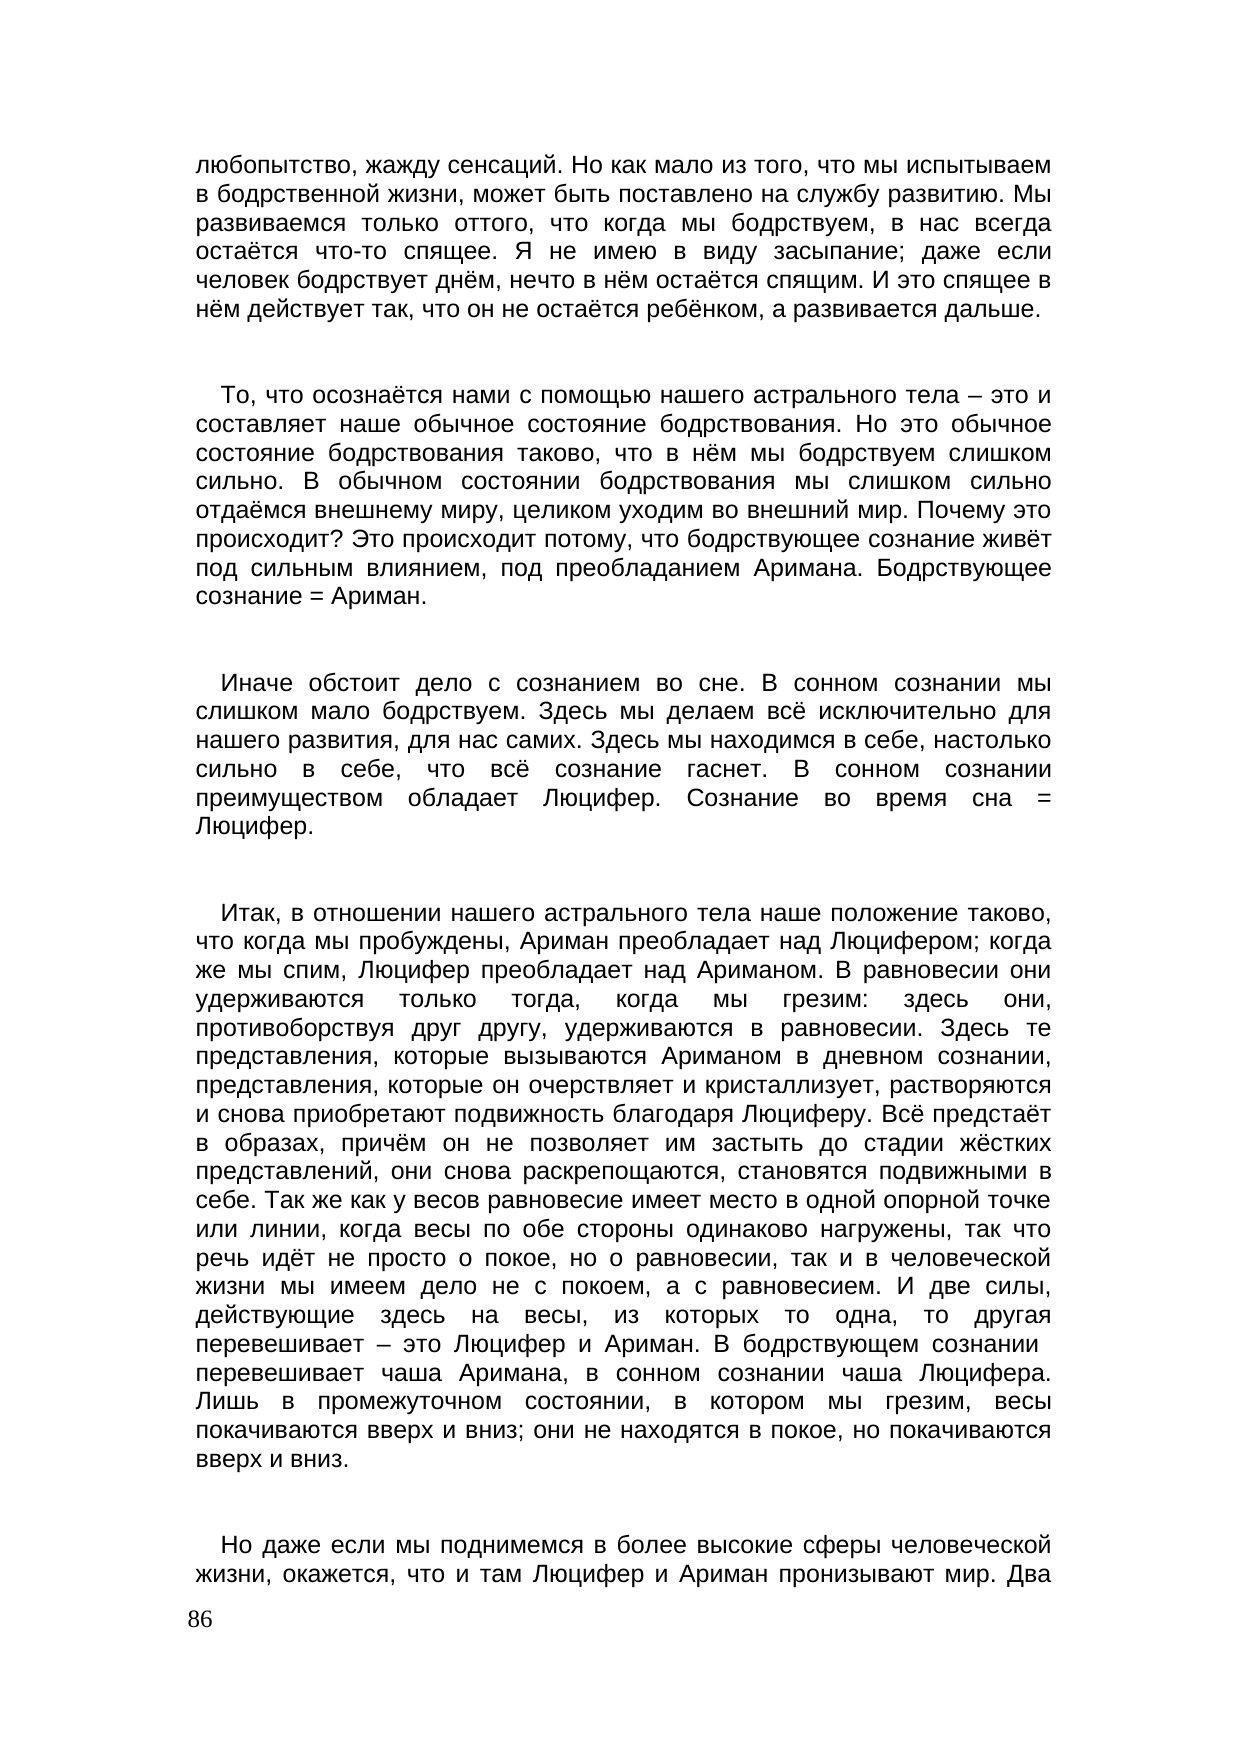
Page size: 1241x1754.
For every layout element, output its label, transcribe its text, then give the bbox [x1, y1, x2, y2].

text любопытство, жажду сенсаций. Но как мало из того, что мы испытываем в бодрственной жизни, может быть поставлено на службу развитию. Мы развиваемся только оттого, что когда мы бодрствуем, в нас всегда остаётся что-то спящее. Я не имею в виду засыпание; даже если человек бодрствует днём, нечто в нём остаётся спящим. И это спящее в нём действует так, что он не остаётся ребёнком, а развивается дальше. [195, 150, 1053, 322]
text Но даже если мы поднимемся в более высокие сферы человеческой жизни, окажется, что и там Люцифер и Ариман пронизывают мир. Два [195, 1530, 1053, 1587]
text Иначе обстоит дело с сознанием во сне. В сонном сознании мы слишком мало бодрствуем. Здесь мы делаем всё исключительно для нашего развития, для нас самих. Здесь мы находимся в себе, настолько сильно в себе, что всё сознание гаснет. В сонном сознании преимуществом обладает Люцифер. Сознание во время сна = Люцифер. [195, 667, 1053, 840]
text Итак, в отношении нашего астрального тела наше положение таково, что когда мы пробуждены, Ариман преобладает над Люцифером; когда же мы спим, Люцифер преобладает над Ариманом. В равновесии они удерживаются только тогда, когда мы грезим: здесь они, противоборствуя друг другу, удерживаются в равновесии. Здесь те представления, которые вызываются Ариманом в дневном сознании, представления, которые он очерствляет и кристаллизует, растворяются и снова приобретают подвижность благодаря Люциферу. Всё предстаёт в образах, причём он не позволяет им застыть до стадии жёстких представлений, они снова раскрепощаются, становятся подвижными в себе. Так же как у весов равновесие имеет место в одной опорной точке или линии, когда весы по обе стороны одинаково нагружены, так что речь идёт не просто о покое, но о равновесии, так и в человеческой жизни мы имеем дело не с покоем, а с равновесием. И две силы, действующие здесь на весы, из которых то одна, то другая перевешивает – это Люцифер и Ариман. В бодрствующем сознании перевешивает чаша Аримана, в сонном сознании чаша Люцифера. Лишь в промежуточном состоянии, в котором мы грезим, весы покачиваются вверх и вниз; они не находятся в покое, но покачиваются вверх и вниз. [195, 897, 1053, 1472]
text То, что осознаётся нами с помощью нашего астрального тела – это и составляет наше обычное состояние бодрствования. Но это обычное состояние бодрствования таково, что в нём мы бодрствуем слишком сильно. В обычном состоянии бодрствования мы слишком сильно отдаёмся внешнему миру, целиком уходим во внешний мир. Почему это происходит? Это происходит потому, что бодрствующее сознание живёт под сильным влиянием, под преобладанием Аримана. Бодрствующее сознание = Ариман. [195, 380, 1053, 610]
